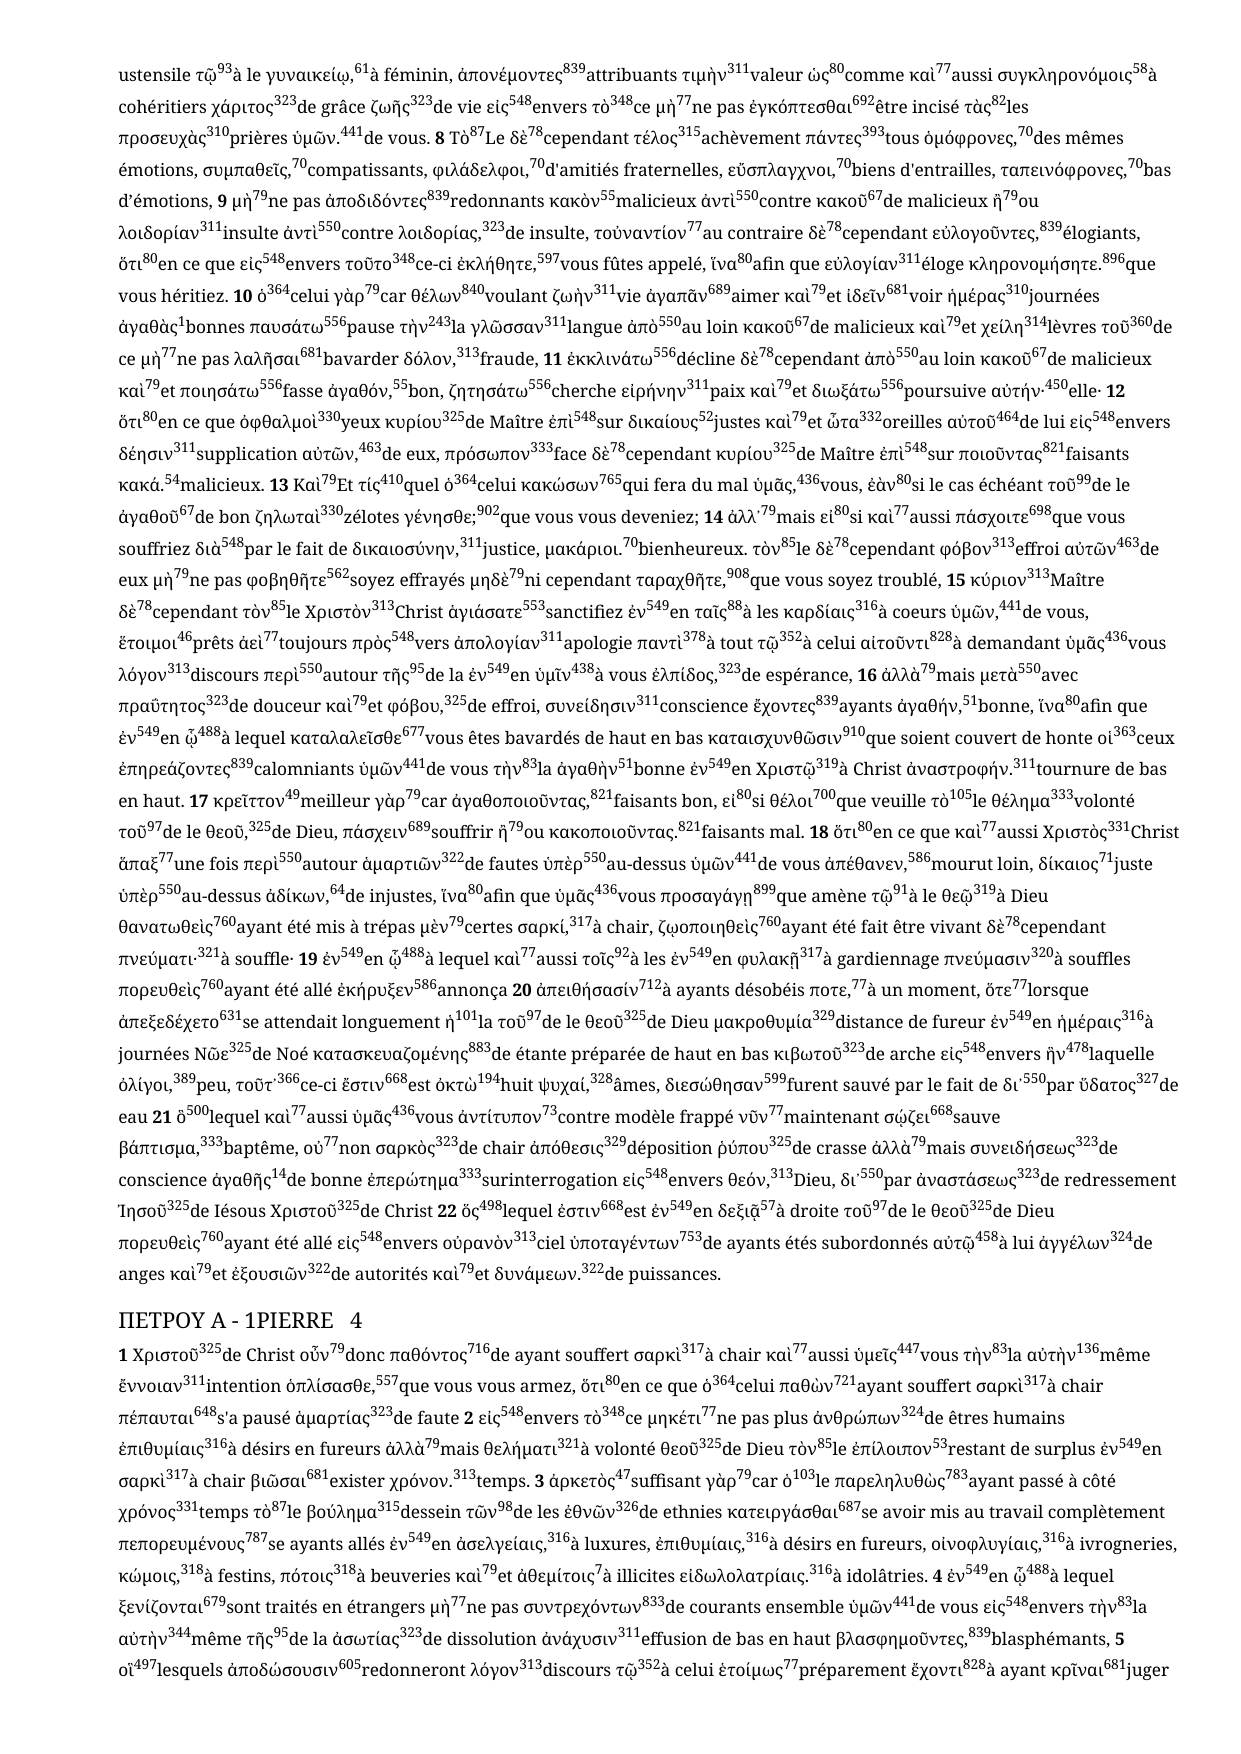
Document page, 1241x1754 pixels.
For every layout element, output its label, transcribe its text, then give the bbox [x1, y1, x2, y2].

text 1 Ὁμοίως77Semblablement αἱ106les γυναῖκες,334femmes, ὑποτασσόμεναι888étantes subordonnées τοῖς250à les ἰδίοις120à en propres ἀνδράσιν,318à hommes, ἵνα80afin que καὶ77aussi εἴ80si τινες389des quelconques ἀπειθοῦσιν667désobéissent τῷ91à le λόγῳ,319à discours, διὰ550par τῆς95de la τῶν254de les γυναικῶν322de femmes ἀναστροφῆς323de tournure de bas en haut ἄνευ552sans λόγου325de discours κερδηθήσονται618seront gagné 2 ἐποπτεύσαντες720ayants surveillés τὴν83la ἐν549en φόβῳ319à effroi ἁγνὴν2consacrée ἀναστροφὴν311tournure de bas en haut ὑμῶν.441de vous. 3 ὧν489de lesquelles ἔστω572soit οὐχ77non ὁ364celui ἔξωθεν77au dehors ἐμπλοκῆς323de tresse τριχῶν322de cheveux καὶ79et περιθέσεως323de mise autour χρυσίων326de objets d'ors ἢ79ou ἐνδύσεως323de mise ἱματίων326de himations κόσμος,331monde, 4 ἀλλ᾽79mais ὁ103le κρυπτὸς71caché τῆς95de la καρδίας323de coeur ἄνθρωπος331être humain ἐν549en τῷ91à le ἀφθάρτῳ59à incorruptible τοῦ99de le πραέως18de doux καὶ79et ἡσυχίου18de tranquille πνεύματος327de souffle ὅ500lequel ἐστιν668est ἐνώπιον552en devant τοῦ97de le θεοῦ325de Dieu πολυτελές.49très coûteux. 5 οὕτως77ainsi γάρ79car ποτε77à un moment καὶ77aussi αἱ100les ἅγιαι19saintes γυναῖκες328femmes αἱ361celles ἐλπίζουσαι837espérantes εἰς548envers θεὸν313Dieu ἐκόσμουν624arrangeaient ἑαυτὰς525elles-mêmes ὑποτασσόμεναι888étantes subordonnées τοῖς250à les ἰδίοις120à en propres ἀνδράσιν,318à hommes, 6 ὡς80comme Σάρρα329Sarra ὑπήκουσεν586écouta en soumission τῷ91à le Ἀβραὰμ319à Abraam κύριον313Maître αὐτὸν452lui καλοῦσα838appelante ἧς490de laquelle ἐγενήθητε597vous fûtes devenu τέκνα332enfants ἀγαθοποιοῦσαι837faisantes bon καὶ79et μὴ77ne pas φοβούμεναι864se effrayantes μηδεμίαν267ne pas une πτόησιν.311terreur. 7 Οἱ108Les ἄνδρες336hommes ὁμοίως,77semblablement, συνοικοῦντες839cohabitants maison κατὰ548selon γνῶσιν311connaissance ὡς80comme ἀσθενεστέρῳ12à plus faible σκεύει321à ustensile τῷ93à le γυναικείῳ,61à féminin, ἀπονέμοντες839attribuants τιμὴν311valeur ὡς80comme καὶ77aussi συγκληρονόμοις58à cohéritiers χάριτος323de grâce ζωῆς323de vie εἰς548envers τὸ348ce μὴ77ne pas ἐγκόπτεσθαι692être incisé τὰς82les προσευχὰς310prières ὑμῶν.441de vous. 8 Τὸ87Le δὲ78cependant τέλος315achèvement πάντες393tous ὁμόφρονες,70des mêmes émotions, συμπαθεῖς,70compatissants, φιλάδελφοι,70d'amitiés fraternelles, εὔσπλαγχνοι,70biens d'entrailles, ταπεινόφρονες,70bas d’émotions, 9 μὴ79ne pas ἀποδιδόντες839redonnants κακὸν55malicieux ἀντὶ550contre κακοῦ67de malicieux ἢ79ou λοιδορίαν311insulte ἀντὶ550contre λοιδορίας,323de insulte, τοὐναντίον77au contraire δὲ78cependant εὐλογοῦντες,839élogiants, ὅτι80en ce que εἰς548envers τοῦτο348ce-ci ἐκλήθητε,597vous fûtes appelé, ἵνα80afin que εὐλογίαν311éloge κληρονομήσητε.896que vous héritiez. 10 ὁ364celui γὰρ79car θέλων840voulant ζωὴν311vie ἀγαπᾶν689aimer καὶ79et ἰδεῖν681voir ἡμέρας310journées ἀγαθὰς1bonnes παυσάτω556pause τὴν243la γλῶσσαν311langue ἀπὸ550au loin κακοῦ67de malicieux καὶ79et χείλη314lèvres τοῦ360de ce μὴ77ne pas λαλῆσαι681bavarder δόλον,313fraude, 11 ἐκκλινάτω556décline δὲ78cependant ἀπὸ550au loin κακοῦ67de malicieux καὶ79et ποιησάτω556fasse ἀγαθόν,55bon, ζητησάτω556cherche εἰρήνην311paix καὶ79et διωξάτω556poursuive αὐτήν·450elle· 12 ὅτι80en ce que ὀφθαλμοὶ330yeux κυρίου325de Maître ἐπὶ548sur δικαίους52justes καὶ79et ὦτα332oreilles αὐτοῦ464de lui εἰς548envers δέησιν311supplication αὐτῶν,463de eux, πρόσωπον333face δὲ78cependant κυρίου325de Maître ἐπὶ548sur ποιοῦντας821faisants κακά.54malicieux. 13 Καὶ79Et τίς410quel ὁ364celui κακώσων765qui fera du mal ὑμᾶς,436vous, ἐὰν80si le cas échéant τοῦ99de le ἀγαθοῦ67de bon ζηλωταὶ330zélotes γένησθε;902que vous vous deveniez; 14 ἀλλ᾽79mais εἰ80si καὶ77aussi πάσχοιτε698que vous souffriez διὰ548par le fait de δικαιοσύνην,311justice, μακάριοι.70bienheureux. τὸν85le δὲ78cependant φόβον313effroi αὐτῶν463de eux μὴ79ne pas φοβηθῆτε562soyez effrayés μηδὲ79ni cependant ταραχθῆτε,908que vous soyez troublé, 15 κύριον313Maître δὲ78cependant τὸν85le Χριστὸν313Christ ἁγιάσατε553sanctifiez ἐν549en ταῖς88à les καρδίαις316à coeurs ὑμῶν,441de vous, ἕτοιμοι46prêts ἀεὶ77toujours πρὸς548vers ἀπολογίαν311apologie παντὶ378à tout τῷ352à celui αἰτοῦντι828à demandant ὑμᾶς436vous λόγον313discours περὶ550autour τῆς95de la ἐν549en ὑμῖν438à vous ἐλπίδος,323de espérance, 16 ἀλλὰ79mais μετὰ550avec πραΰτητος323de douceur καὶ79et φόβου,325de effroi, συνείδησιν311conscience ἔχοντες839ayants ἀγαθήν,51bonne, ἵνα80afin que ἐν549en ᾧ488à lequel καταλαλεῖσθε677vous êtes bavardés de haut en bas καταισχυνθῶσιν910que soient couvert de honte οἱ363ceux ἐπηρεάζοντες839calomniants ὑμῶν441de vous τὴν83la ἀγαθὴν51bonne ἐν549en Χριστῷ319à Christ ἀναστροφήν.311tournure de bas en haut. 17 κρεῖττον49meilleur γὰρ79car ἀγαθοποιοῦντας,821faisants bon, εἰ80si θέλοι700que veuille τὸ105le θέλημα333volonté τοῦ97de le θεοῦ,325de Dieu, πάσχειν689souffrir ἢ79ou κακοποιοῦντας.821faisants mal. 18 ὅτι80en ce que καὶ77aussi Χριστὸς331Christ ἅπαξ77une fois περὶ550autour ἁμαρτιῶν322de fautes ὑπὲρ550au-dessus ὑμῶν441de vous ἀπέθανεν,586mourut loin, δίκαιος71juste ὑπὲρ550au-dessus ἀδίκων,64de injustes, ἵνα80afin que ὑμᾶς436vous προσαγάγῃ899que amène τῷ91à le θεῷ319à Dieu θανατωθεὶς760ayant été mis à trépas μὲν79certes σαρκί,317à chair, ζῳοποιηθεὶς760ayant été fait être vivant δὲ78cependant πνεύματι·321à souffle· 19 ἐν549en ᾧ488à lequel καὶ77aussi τοῖς92à les ἐν549en φυλακῇ317à gardiennage πνεύμασιν320à souffles πορευθεὶς760ayant été allé ἐκήρυξεν586annonça 20 ἀπειθήσασίν712à ayants désobéis ποτε,77à un moment, ὅτε77lorsque ἀπεξεδέχετο631se attendait longuement ἡ101la τοῦ97de le θεοῦ325de Dieu μακροθυμία329distance de fureur ἐν549en ἡμέραις316à journées Νῶε325de Noé κατασκευαζομένης883de étante préparée de haut en bas κιβωτοῦ323de arche εἰς548envers ἣν478laquelle ὀλίγοι,389peu, τοῦτ᾽366ce-ci ἔστιν668est ὀκτὼ194huit ψυχαί,328âmes, διεσώθησαν599furent sauvé par le fait de δι᾽550par ὕδατος327de eau 21 ὃ500lequel καὶ77aussi ὑμᾶς436vous ἀντίτυπον73contre modèle frappé νῦν77maintenant σῴζει668sauve βάπτισμα,333baptême, οὐ77non σαρκὸς323de chair ἀπόθεσις329déposition ῥύπου325de crasse ἀλλὰ79mais συνειδήσεως323de conscience ἀγαθῆς14de bonne ἐπερώτημα333surinterrogation εἰς548envers θεόν,313Dieu, δι᾽550par ἀναστάσεως323de redressement Ἰησοῦ325de Iésous Χριστοῦ325de Christ 22 ὅς498lequel ἐστιν668est ἐν549en δεξιᾷ57à droite τοῦ97de le θεοῦ325de Dieu πορευθεὶς760ayant été allé εἰς548envers οὐρανὸν313ciel ὑποταγέντων753de ayants étés subordonnés αὐτῷ458à lui ἀγγέλων324de anges καὶ79et ἐξουσιῶν322de autorités καὶ79et δυνάμεων.322de puissances. [118, 59, 1181, 1286]
text ΠΕΤΡΟΥ Α - 1PIERRE 4 [118, 1304, 1181, 1334]
text 1 Χριστοῦ325de Christ οὖν79donc παθόντος716de ayant souffert σαρκὶ317à chair καὶ77aussi ὑμεῖς447vous τὴν83la αὐτὴν136même ἔννοιαν311intention ὁπλίσασθε,557que vous vous armez, ὅτι80en ce que ὁ364celui παθὼν721ayant souffert σαρκὶ317à chair πέπαυται648s'a pausé ἁμαρτίας323de faute 2 εἰς548envers τὸ348ce μηκέτι77ne pas plus ἀνθρώπων324de êtres humains ἐπιθυμίαις316à désirs en fureurs ἀλλὰ79mais θελήματι321à volonté θεοῦ325de Dieu τὸν85le ἐπίλοιπον53restant de surplus ἐν549en σαρκὶ317à chair βιῶσαι681exister χρόνον.313temps. 3 ἀρκετὸς47suffisant γὰρ79car ὁ103le παρεληλυθὼς783ayant passé à côté χρόνος331temps τὸ87le βούλημα315dessein τῶν98de les ἐθνῶν326de ethnies κατειργάσθαι687se avoir mis au travail complètement πεπορευμένους787se ayants allés ἐν549en ἀσελγείαις,316à luxures, ἐπιθυμίαις,316à désirs en fureurs, οἰνοφλυγίαις,316à ivrogneries, κώμοις,318à festins, πότοις318à beuveries καὶ79et ἀθεμίτοις7à illicites εἰδωλολατρίαις.316à idolâtries. 4 ἐν549en ᾧ488à lequel ξενίζονται679sont traités en étrangers μὴ77ne pas συντρεχόντων833de courants ensemble ὑμῶν441de vous εἰς548envers τὴν83la αὐτὴν344même τῆς95de la ἀσωτίας323de dissolution ἀνάχυσιν311effusion de bas en haut βλασφημοῦντες,839blasphémants, 5 οἳ497lesquels ἀποδώσουσιν605redonneront λόγον313discours τῷ352à celui ἑτοίμως77préparement ἔχοντι828à ayant κρῖναι681juger ζῶντας821vivants καὶ79et νεκρούς.52morts. 6 εἰς548envers τοῦτο348ce-ci γὰρ79car καὶ77aussi νεκροῖς58à morts εὐηγγελίσθη,600fut évangélisé, ἵνα80afin que κριθῶσιν910que soient jugé μὲν79certes κατὰ548selon ἀνθρώπους312êtres humains σαρκί,317à chair, ζῶσιν920que vivent δὲ78cependant κατὰ548selon θεὸν313Dieu πνεύματι.321à souffle. 7 Πάντων385de Tous δὲ78cependant τὸ105le τέλος333achèvement ἤγγικεν.642a approché. σωφρονήσατε553soyez sain d'émotion οὖν79donc καὶ79et νήψατε553soyez sobre εἰς548envers προσευχὰς310prières 8 πρὸ550d'avant πάντων385de tous τὴν83la εἰς548envers ἑαυτοὺς515vous-mêmes ἀγάπην311amour ἐκτενῆ2extensif ἔχοντες,839ayants, ὅτι80en ce que ἀγάπη329amour καλύπτει668couvre πλῆθος315multitude ἁμαρτιῶν,322de fautes, 9 φιλόξενοι46affectionnés aux étrangers εἰς548envers ἀλλήλους501les uns les autres ἄνευ552sans γογγυσμοῦ,325de murmure, 10 ἕκαστος390chacun καθὼς77de haut en bas comme ἔλαβεν586prit χάρισμα315don de grâce εἰς548envers ἑαυτοὺς515vous-mêmes αὐτὸ454lui διακονοῦντες839servants ὡς80comme καλοὶ21beaux οἰκονόμοι330légistes de maison ποικίλης14de diverse χάριτος323de grâce θεοῦ.325de Dieu. 11 εἴ80si τις390un quelconque λαλεῖ,668bavarde, ὡς80comme λόγια314logions θεοῦ·325de Dieu· εἴ80si τις390un quelconque διακονεῖ,668sert, ὡς80comme ἐξ550hors ἰσχύος323de ténacité ἧς490de laquelle χορηγεῖ668fournit comme chorège ὁ103le θεός,331Dieu, ἵνα80afin que ἐν549en πᾶσιν379à tous δοξάζηται932que soit glorifié ὁ103le θεὸς331Dieu διὰ550par Ἰησοῦ325de Iésous Χριστοῦ325de Christ ᾧ486à lequel ἐστιν668est ἡ101la δόξα329gloire καὶ79et τὸ105le κράτος333force εἰς548envers τοὺς84les αἰῶνας312ères τῶν96de les αἰώνων,324de ères, ἀμήν.304amen. 12 Ἀγαπητοί,75Aimés, μὴ79ne pas ξενίζεσθε577soyez traités en étrangers τῇ89à la ἐν549en ὑμῖν438à vous πυρώσει317à enflammement πρὸς548vers πειρασμὸν313tentation ὑμῖν438à vous γινομένῃ853à se devenante ὡς80comme ξένου67de étranger ὑμῖν438à vous συμβαίνοντος,836de arrivant avec, 13 ἀλλὰ79mais καθὸ77selon que κοινωνεῖτε665vous communiez τοῖς92à les τοῦ97de le Χριστοῦ325de Christ παθήμασιν,320à passions de souffrances, χαίρετε,569soyez de joie, ἵνα80afin que καὶ77aussi ἐν549en τῇ89à la ἀποκαλύψει317à découverte τῆς95de la δόξης323de gloire αὐτοῦ464de lui χαρῆτε908que vous soyez été de joie ἀγαλλιώμενοι.866se exultants. 14 εἰ80si ὀνειδίζεσθε677vous êtes réprouvés ἐν549en ὀνόματι321à nom Χριστοῦ,325de Christ, μακάριοι,70bienheureux, ὅτι80en ce que τὸ105le τῆς95de la δόξης323de gloire καὶ79et τὸ105le τοῦ97de le θεοῦ325de Dieu πνεῦμα333souffle ἐφ᾽548sur ὑμᾶς436vous ἀναπαύεται.674se repose. 15 μὴ77ne pas γάρ79car τις390un quelconque ὑμῶν441de vous πασχέτω572souffre ὡς80comme φονεὺς331meurtrier ἢ79ou κλέπτης331voleur ἢ79ou κακοποιὸς71malfaiteur ἢ79ou ὡς80comme ἀλλοτριεπίσκοπος·331superviseur d'autrui· 16 εἰ80si δὲ78cependant ὡς80comme χριστιανός,331chrétien, μὴ79ne pas αἰσχυνέσθω,580soit eu honte, δοξαζέτω572glorifie δὲ78cependant τὸν85le θεὸν313Dieu ἐν549en τῷ93à le ὀνόματι321à nom τούτῳ.146à ce-ci. 17 ὅτι80en ce que ὁ103le καιρὸς331moment τοῦ360de ce ἄρξασθαι682se originer τὸ87le κρίμα315objet de jugement ἀπὸ550au loin τοῦ97de le οἴκου325de maison τοῦ97de le θεοῦ·325de Dieu· εἰ80si δὲ78cependant πρῶτον77premièrement ἀφ᾽550au loin ἡμῶν,423de nous, τί412quel τὸ105le τέλος333achèvement τῶν357de ceux ἀπειθούντων833de désobéissants τῷ93à le τοῦ97de le θεοῦ325de Dieu εὐαγγελίῳ;321à évangile; 18 καὶ79et εἰ80si ὁ103le δίκαιος71juste μόλις77laborieusement σῴζεται,680est sauvé, ὁ103le ἀσεβὴς71impie καὶ79et ἁμαρτωλὸς71fauteur ποῦ77où? φανεῖται;612se apparaîtra en lumière; 19 ὥστε80de sorte que καὶ77aussi οἱ363ceux πάσχοντες839souffrants κατὰ548selon τὸ87le θέλημα315volonté τοῦ97de le θεοῦ325de Dieu πιστῷ10à croyable κτίστῃ319à créateur παρατιθέσθωσαν575se posent à côté τὰς82les ψυχὰς310âmes αὐτῶν463de eux ἐν549en ἀγαθοποιΐᾳ.317à bonfaisance. [118, 1339, 1181, 1682]
